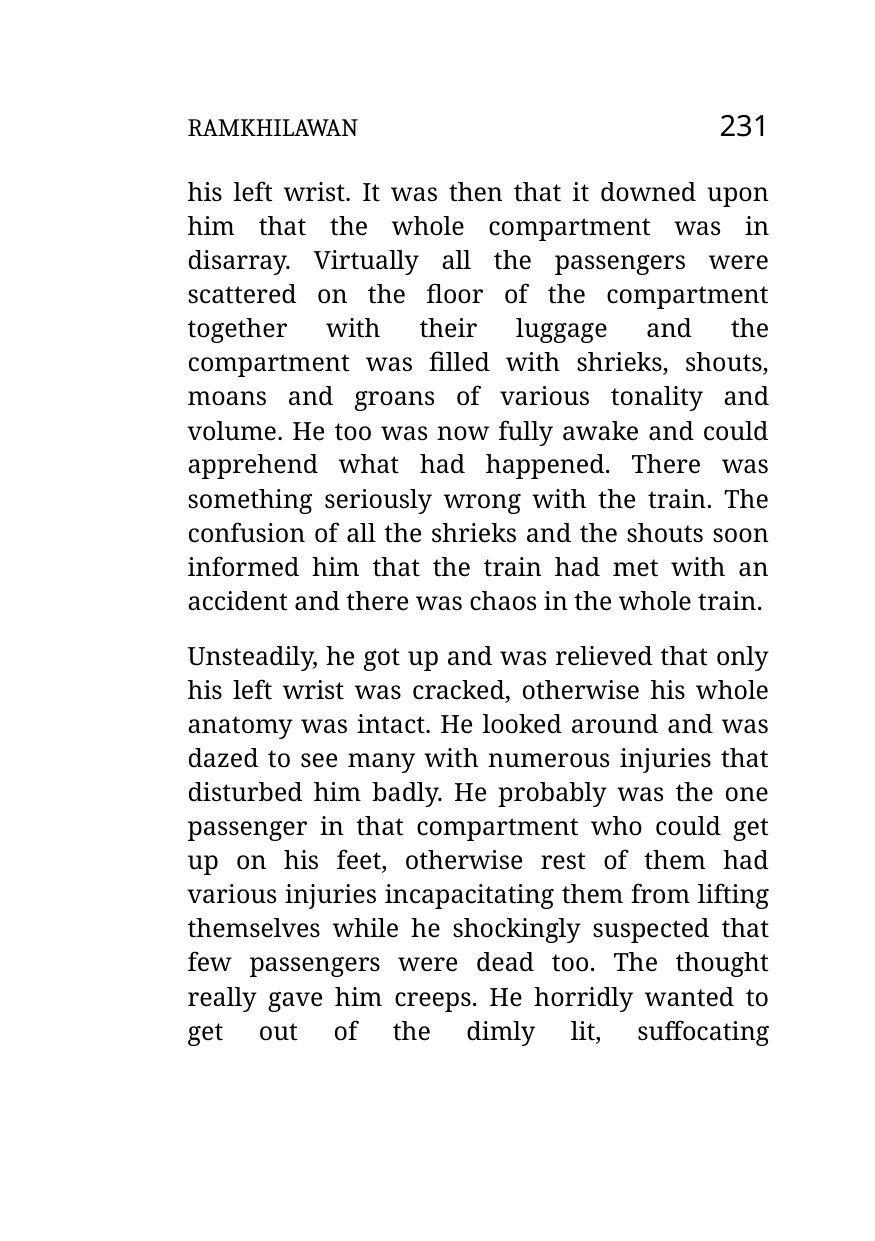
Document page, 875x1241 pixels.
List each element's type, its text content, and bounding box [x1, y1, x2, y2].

text his left wrist. It was then that it downed upon him that the whole compartment was in disarray. Virtually all the passengers were scattered on the floor of the compartment together with their luggage and the compartment was filled with shrieks, shouts, moans and groans of various tonality and volume. He too was now fully awake and could apprehend what had happened. There was something seriously wrong with the train. The confusion of all the shrieks and the shouts soon informed him that the train had met with an accident and there was chaos in the whole train. [187, 175, 769, 617]
text Unsteadily, he got up and was relieved that only his left wrist was cracked, otherwise his whole anatomy was intact. He looked around and was dazed to see many with numerous injuries that disturbed him badly. He probably was the one passenger in that compartment who could get up on his feet, otherwise rest of them had various injuries incapacitating them from lifting themselves while he shockingly suspected that few passengers were dead too. The thought really gave him creeps. He horridly wanted to get out of the dimly lit, suffocating [187, 638, 769, 1047]
